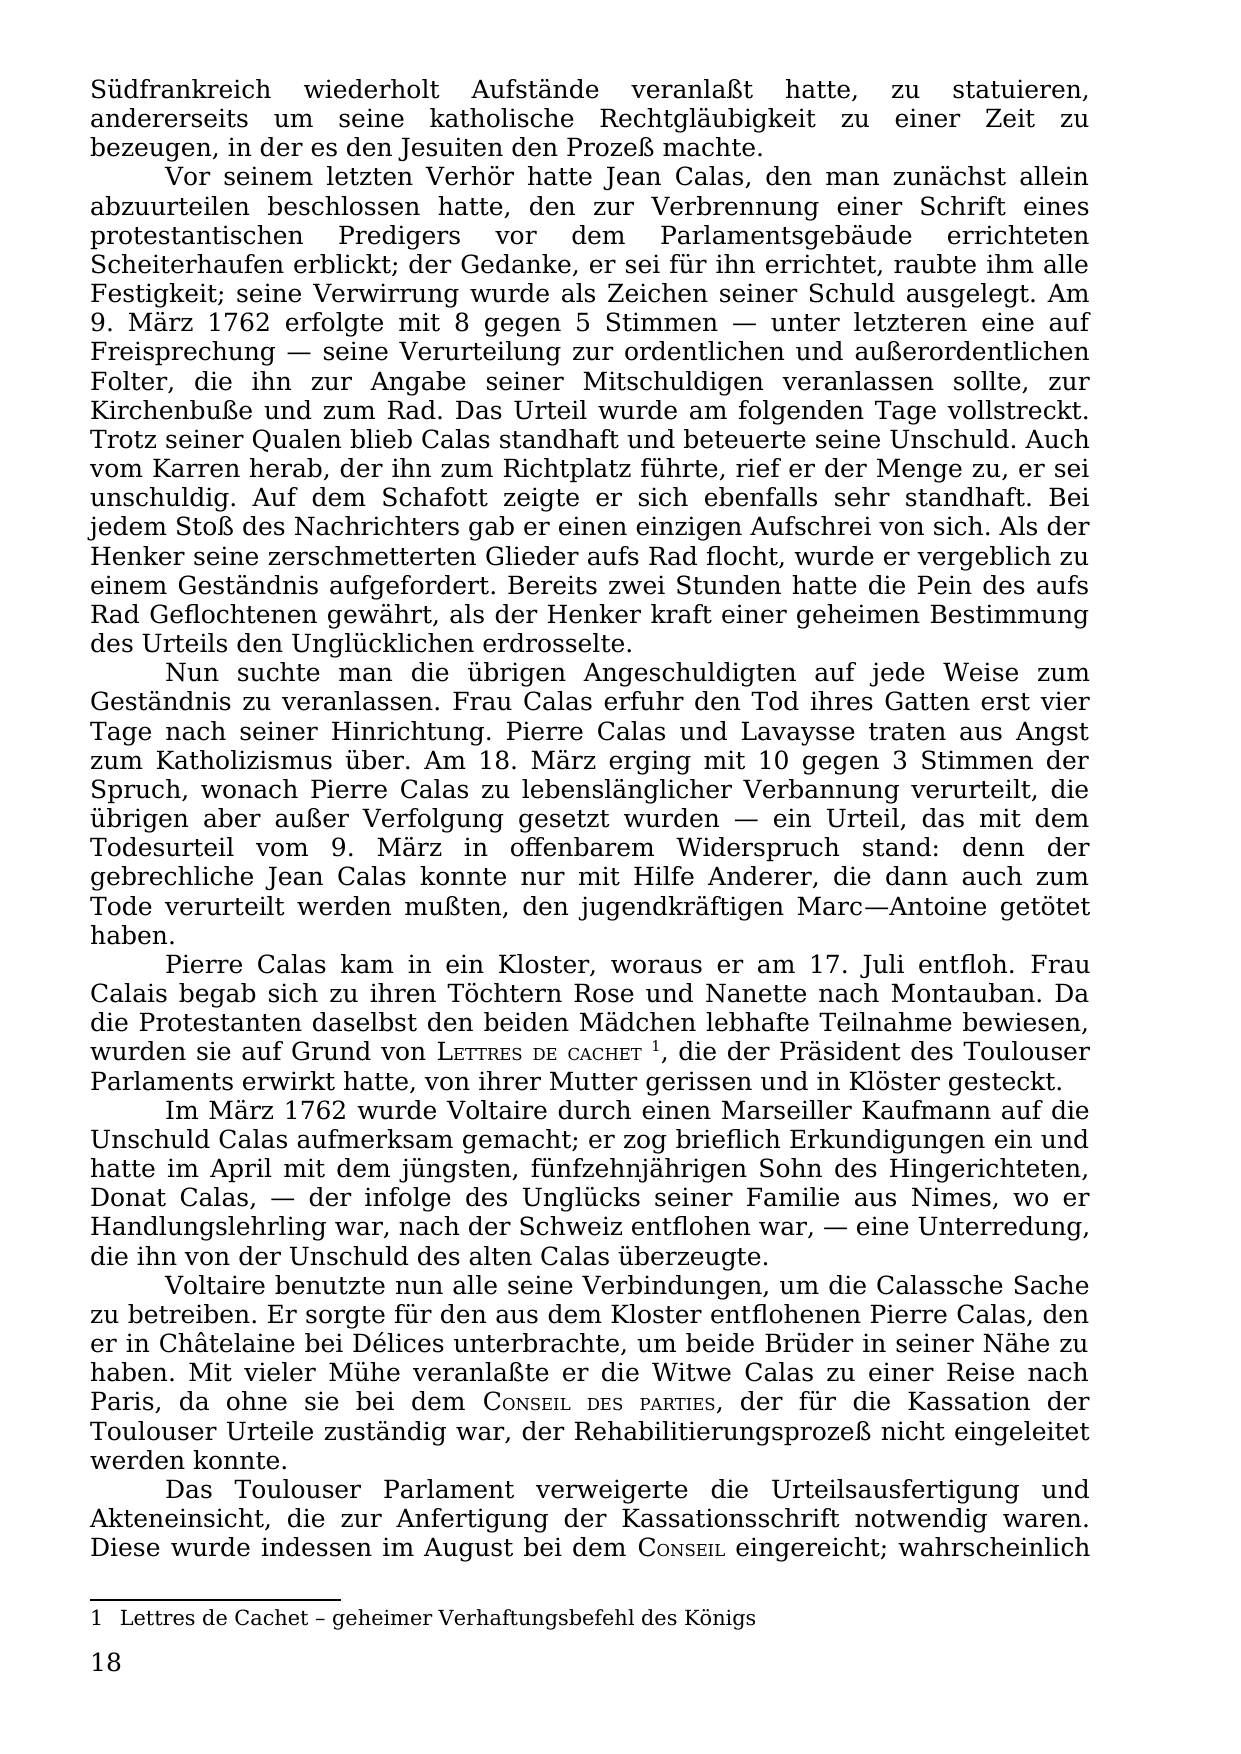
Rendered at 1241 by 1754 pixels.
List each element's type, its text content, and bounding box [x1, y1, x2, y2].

text Lettres de Cachet – geheimer Verhaftungsbefehl des Königs [90, 1606, 1091, 1631]
text Voltaire benutzte nun alle seine Verbindungen, um die Calassche Sache zu betreiben. Er sorgte für den aus dem Kloster entﬂohenen Pierre Calas, den er in Châtelaine bei Délices unterbrachte, um beide Brüder in seiner Nähe zu haben. Mit vieler Mühe veranlaßte er die Witwe Calas zu einer Reise nach Paris, da ohne sie bei dem Conseil des parties, der für die Kassation der Toulouser Urteile zuständig war, der Rehabilitierungsprozeß nicht eingeleitet werden konnte. [90, 1271, 1091, 1475]
text Im März 1762 wurde Voltaire durch einen Marseiller Kaufmann auf die Unschuld Calas aufmerksam gemacht; er zog brieflich Erkundigungen ein und hatte im April mit dem jüngsten, fünfzehnjährigen Sohn des Hingerichteten, Donat Calas, — der infolge des Unglücks seiner Familie aus Nimes, wo er Handlungslehrling war, nach der Schweiz entﬂohen war, — eine Unterredung, die ihn von der Unschuld des alten Calas überzeugte. [90, 1096, 1091, 1271]
text Pierre Calas kam in ein Kloster, woraus er am 17. Juli entﬂoh. Frau Calais begab sich zu ihren Töchtern Rose und Nanette nach Montauban. Da die Protestanten daselbst den beiden Mädchen lebhafte Teilnahme bewiesen, wurden sie auf Grund von Lettres de cachet , die der Präsident des Toulouser Parlaments erwirkt hatte, von ihrer Mutter gerissen und in Klöster gesteckt. [90, 950, 1091, 1096]
text Südfrankreich wiederholt Aufstände veranlaßt hatte, zu statuieren, andererseits um seine katholische Rechtgläubigkeit zu einer Zeit zu bezeugen, in der es den Jesuiten den Prozeß machte. [90, 75, 1091, 162]
text Das Toulouser Parlament verweigerte die Urteilsausfertigung und Akteneinsicht, die zur Anfertigung der Kassationsschrift notwendig waren. Diese wurde indessen im August bei dem Conseil eingereicht; wahrscheinlich [90, 1475, 1091, 1562]
text Vor seinem letzten Verhör hatte Jean Calas, den man zunächst allein abzuurteilen beschlossen hatte, den zur Verbrennung einer Schrift eines protestantischen Predigers vor dem Parlamentsgebäude errichteten Scheiterhaufen erblickt; der Gedanke, er sei für ihn errichtet, raubte ihm alle Festigkeit; seine Verwirrung wurde als Zeichen seiner Schuld ausgelegt. Am 9. März 1762 erfolgte mit 8 gegen 5 Stimmen — unter letzteren eine auf Freisprechung — seine Verurteilung zur ordentlichen und außerordentlichen Folter, die ihn zur Angabe seiner Mitschuldigen veranlassen sollte, zur Kirchenbuße und zum Rad. Das Urteil wurde am folgenden Tage vollstreckt. Trotz seiner Qualen blieb Calas standhaft und beteuerte seine Unschuld. Auch vom Karren herab, der ihn zum Richtplatz führte, rief er der Menge zu, er sei unschuldig. Auf dem Schafott zeigte er sich ebenfalls sehr standhaft. Bei jedem Stoß des Nachrichters gab er einen einzigen Aufschrei von sich. Als der Henker seine zerschmetterten Glieder aufs Rad flocht, wurde er vergeblich zu einem Geständnis aufgefordert. Bereits zwei Stunden hatte die Pein des aufs Rad Geﬂochtenen gewährt, als der Henker kraft einer geheimen Bestimmung des Urteils den Unglücklichen erdrosselte. [90, 162, 1091, 658]
text Nun suchte man die übrigen Angeschuldigten auf jede Weise zum Geständnis zu veranlassen. Frau Calas erfuhr den Tod ihres Gatten erst vier Tage nach seiner Hinrichtung. Pierre Calas und Lavaysse traten aus Angst zum Katholizismus über. Am 18. März erging mit 10 gegen 3 Stimmen der Spruch, wonach Pierre Calas zu lebenslänglicher Verbannung verurteilt, die übrigen aber außer Verfolgung gesetzt wurden — ein Urteil, das mit dem Todesurteil vom 9. März in offenbarem Widerspruch stand: denn der gebrechliche Jean Calas konnte nur mit Hilfe Anderer, die dann auch zum Tode verurteilt werden mußten, den jugendkräftigen Marc—Antoine getötet haben. [90, 658, 1091, 950]
